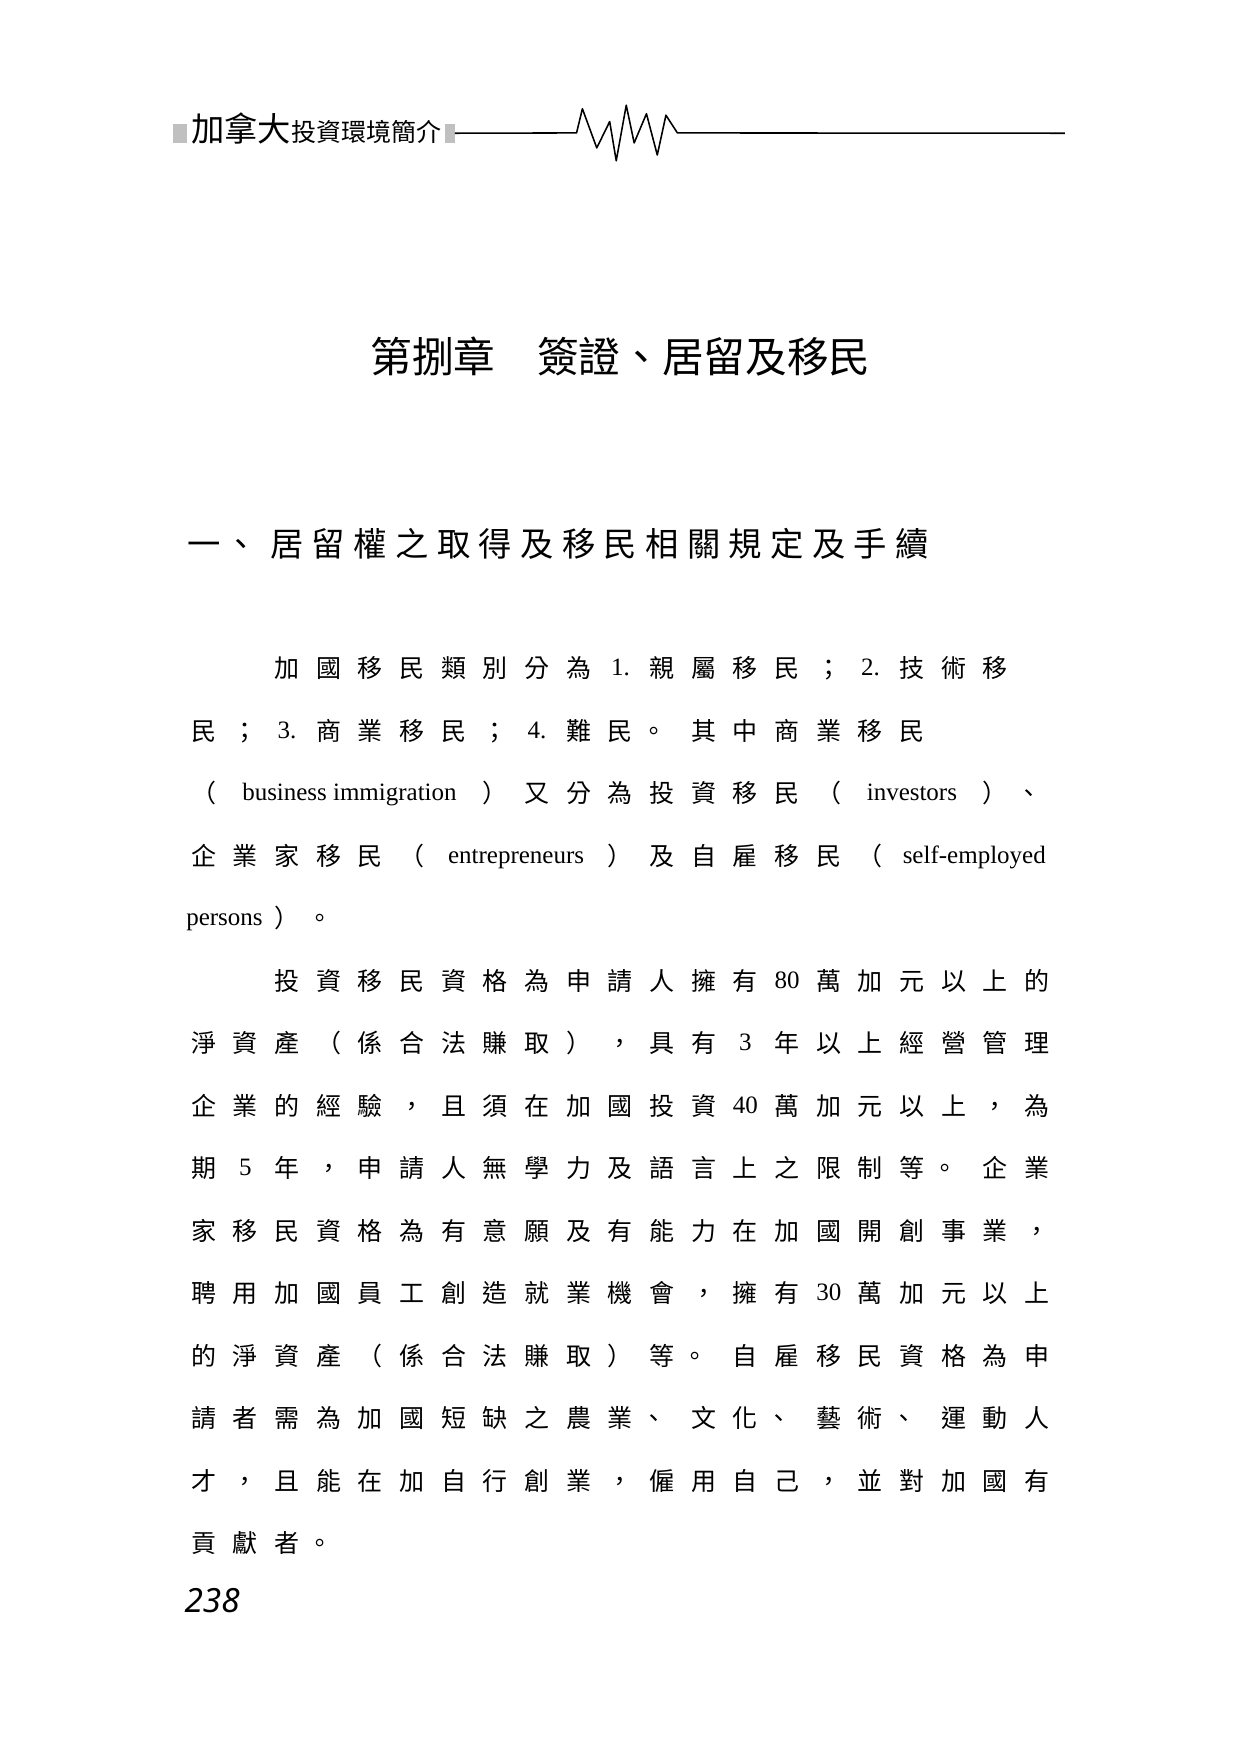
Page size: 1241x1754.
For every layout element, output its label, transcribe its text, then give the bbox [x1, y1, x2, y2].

text 加國移民類別分為1.親屬移民；2.技術移民；3.商業移民；4.難民。其中商業移民（business immigration）又分為投資移民（investors）、企業家移民（entrepreneurs）及自雇移民（self-employed persons）。 [183, 625, 1058, 938]
text 投資移民資格為申請人擁有80萬加元以上的淨資產（係合法賺取），具有3年以上經營管理企業的經驗，且須在加國投資40萬加元以上，為期5年，申請人無學力及語言上之限制等。企業家移民資格為有意願及有能力在加國開創事業，聘用加國員工創造就業機會，擁有30萬加元以上的淨資產（係合法賺取）等。自雇移民資格為申請者需為加國短缺之農業、文化、藝術、運動人才，且能在加自行創業，僱用自己，並對加國有貢獻者。 [183, 938, 1058, 1563]
text 一、居留權之取得及移民相關規定及手續 [183, 500, 1058, 563]
text 第捌章 簽證、居留及移民 [183, 313, 1058, 375]
